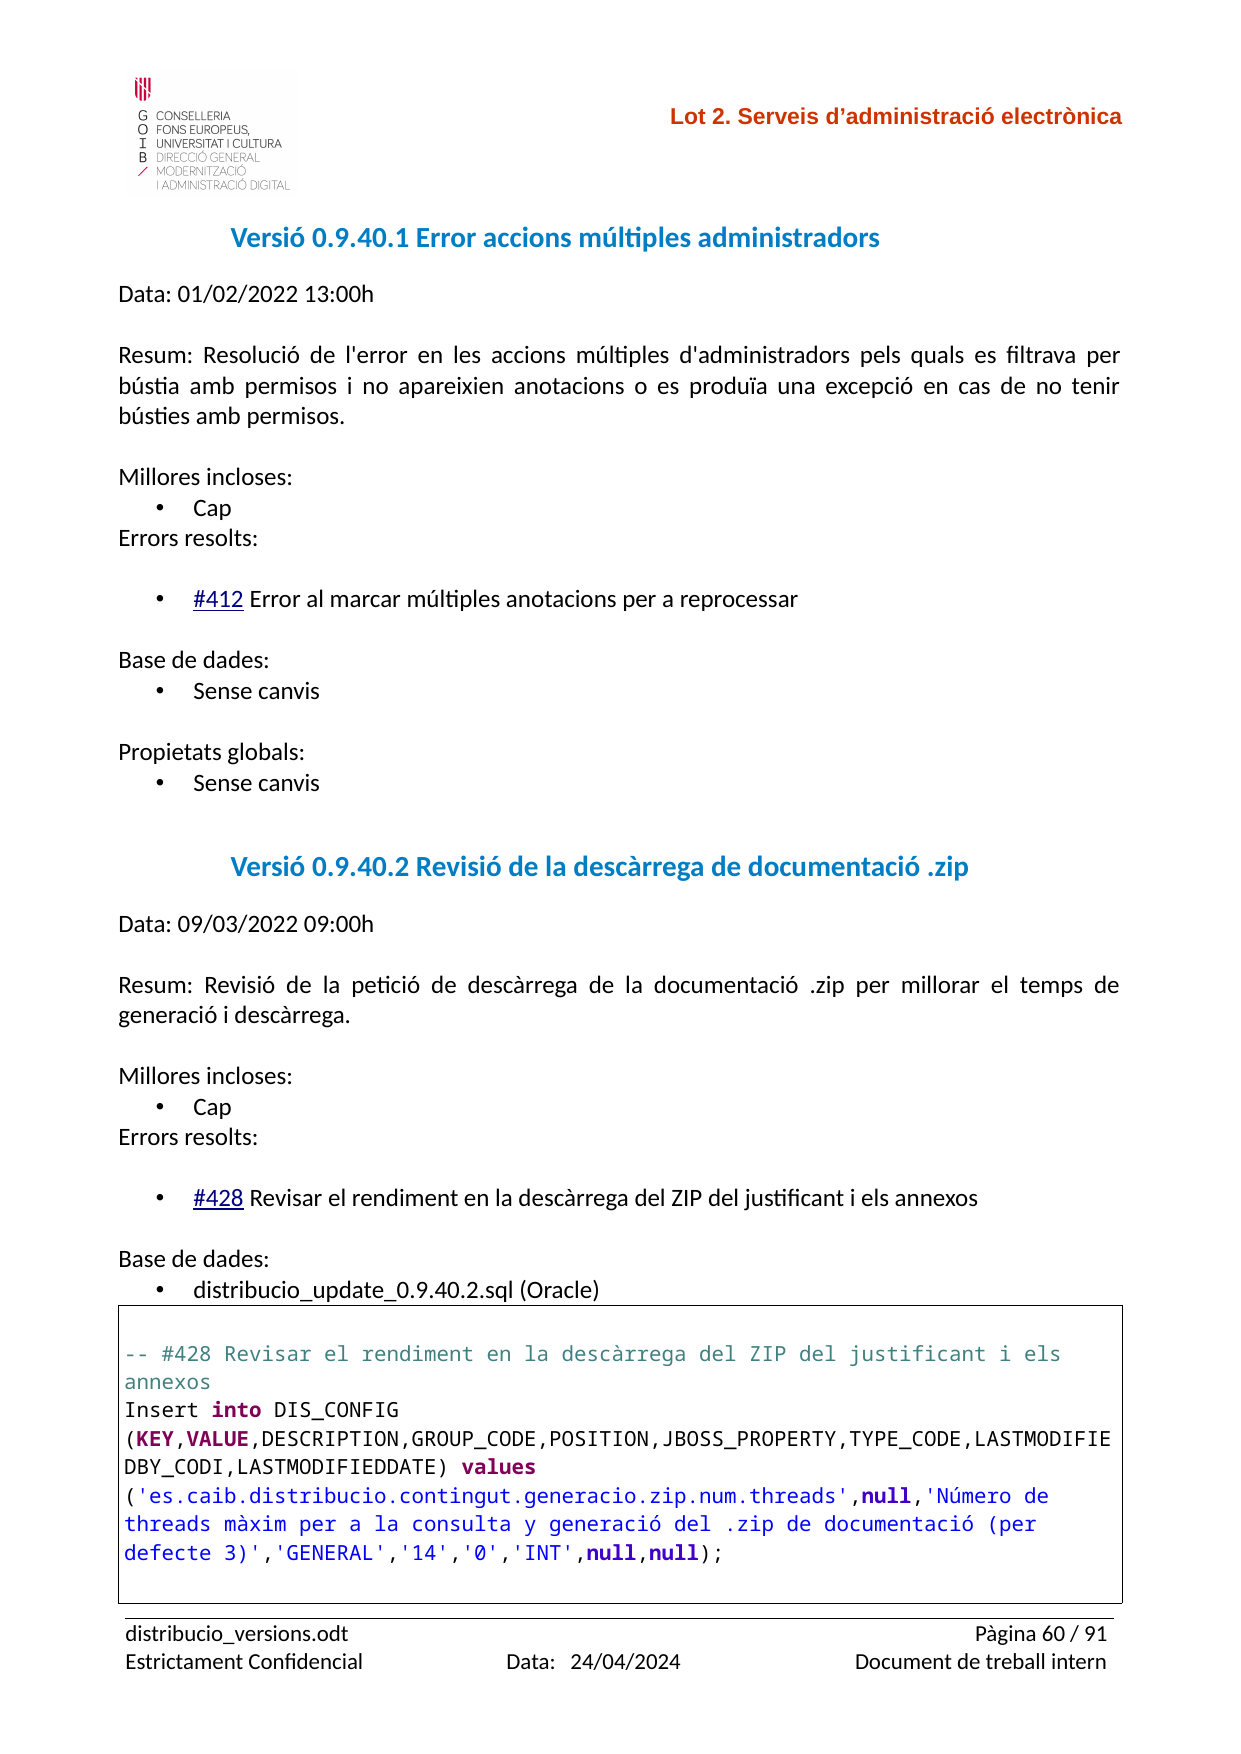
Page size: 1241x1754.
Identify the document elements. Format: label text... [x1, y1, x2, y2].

text Millores incloses: [118, 1060, 1122, 1091]
text Data: 09/03/2022 09:00h [118, 908, 1122, 938]
text Resum: Revisió de la petició de descàrrega de la documentació .zip per millorar el temps de generació i descàrrega. [118, 969, 1122, 1030]
picture [126, 70, 299, 197]
text Data: 01/02/2022 13:00h [118, 278, 1122, 309]
table_header -- #428 Revisar el rendiment en la descàrrega del ZIP del justificant i els annexos Insert into DIS_CONFIG (KEY,VALUE,DESCRIPTION,GROUP_CODE,POSITION,JBOSS_PROPERTY,TYPE_CODE,LASTMODIFIEDBY_CODI,LASTMODIFIEDDATE) values ('es.caib.distribucio.contingut.generacio.zip.num.threads',null,'Número de threads màxim per a la consulta y generació del .zip de documentació (per defecte 3)','GENERAL','14','0','INT',null,null); [119, 1306, 1122, 1602]
list #428 Revisar el rendiment en la descàrrega del ZIP del justificant i els annexos [156, 1182, 1122, 1213]
list Cap [156, 492, 1122, 523]
list Sense canvis [156, 767, 1122, 797]
text Errors resolts: [118, 1121, 1122, 1152]
subtitle Versió 0.9.40.1 Error accions múltiples administradors [153, 219, 1122, 255]
list distribucio_update_0.9.40.2.sql (Oracle) [156, 1274, 1122, 1304]
subtitle Versió 0.9.40.2 Revisió de la descàrrega de documentació .zip [153, 848, 1122, 884]
list Cap [156, 1091, 1122, 1121]
list Sense canvis [156, 675, 1122, 706]
text Base de dades: [118, 645, 1122, 675]
list #412 Error al marcar múltiples anotacions per a reprocessar [156, 584, 1122, 614]
text Propietats globals: [118, 736, 1122, 767]
text Base de dades: [118, 1243, 1122, 1274]
text Errors resolts: [118, 523, 1122, 553]
text Resum: Resolució de l'error en les accions múltiples d'administradors pels quals es filtrava per bústia amb permisos i no apareixien anotacions o es produïa una excepció en cas de no tenir bústies amb permisos. [118, 339, 1122, 431]
text Millores incloses: [118, 462, 1122, 492]
